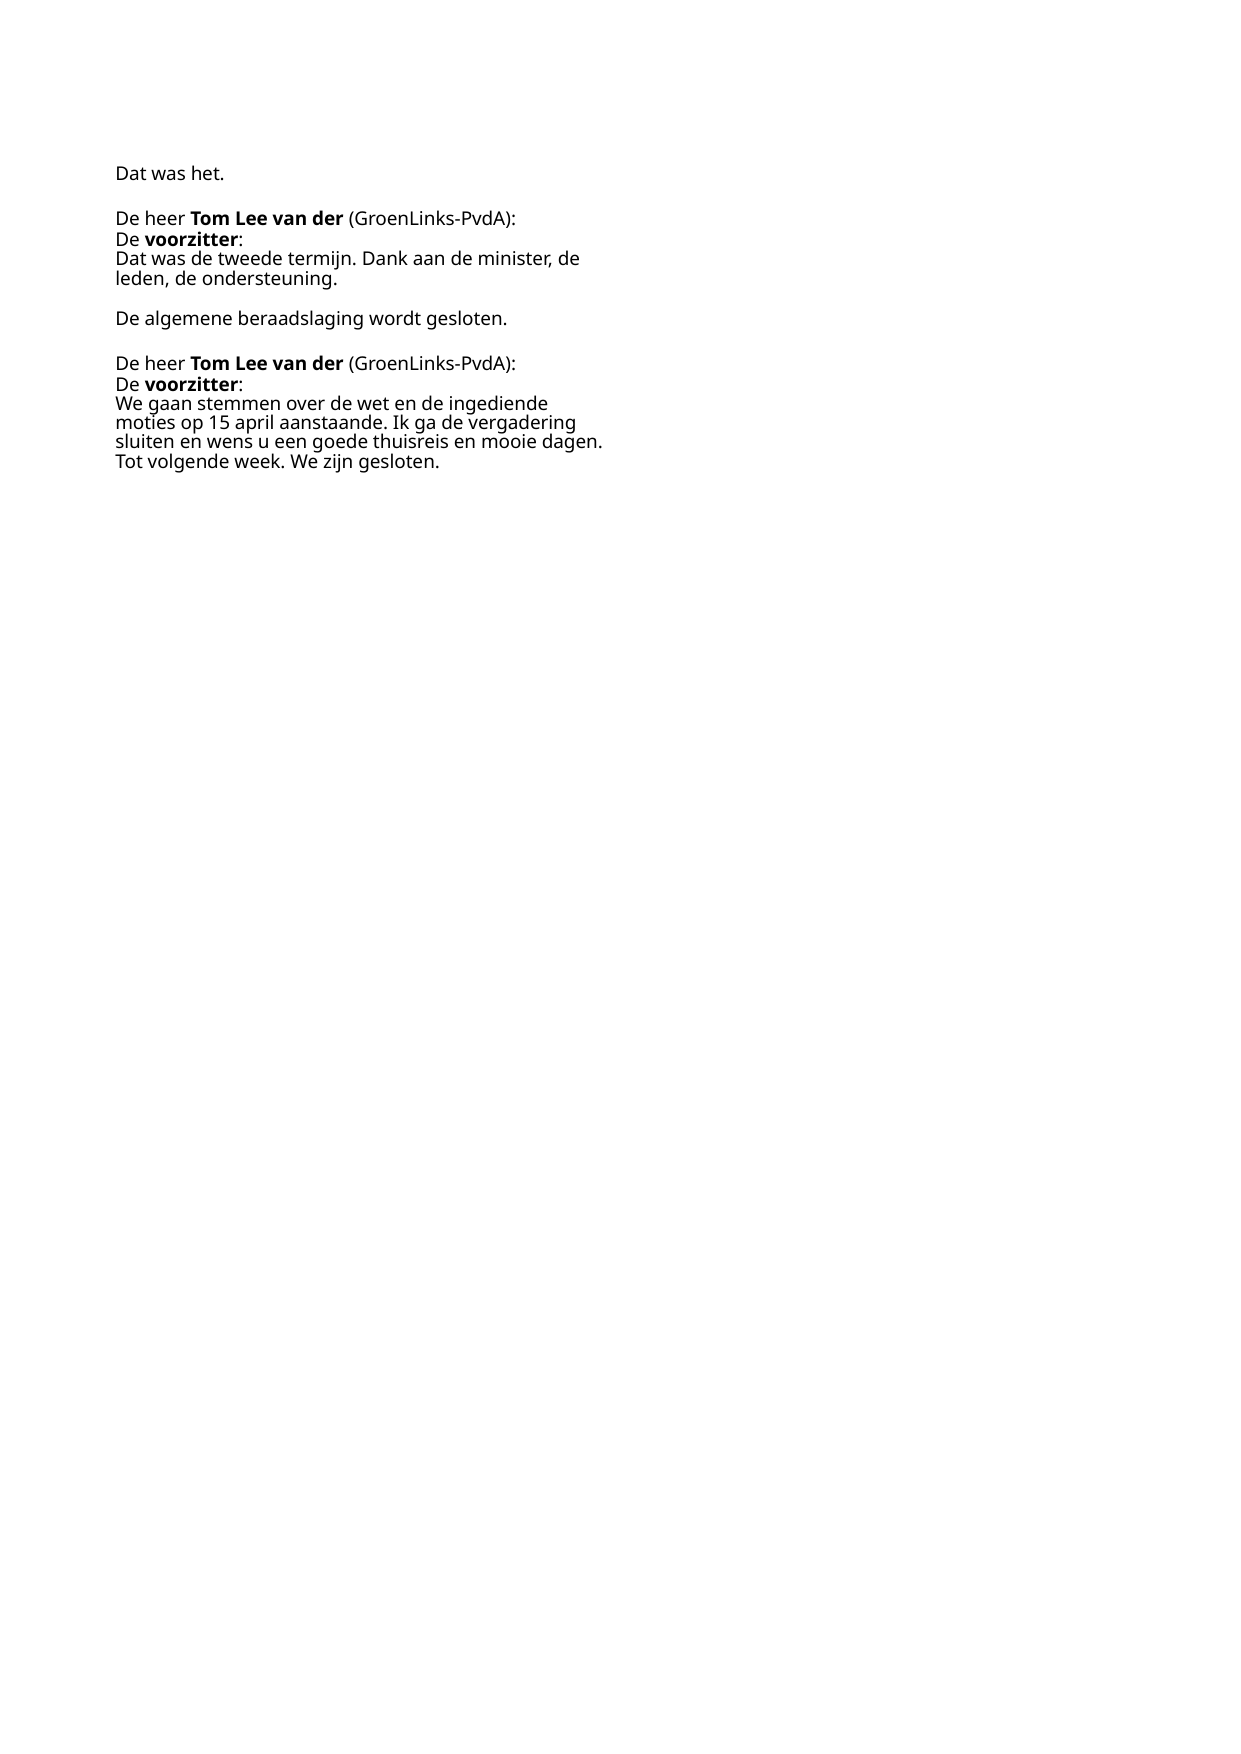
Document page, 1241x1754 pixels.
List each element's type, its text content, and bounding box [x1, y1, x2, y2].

text De heer Tom Lee van der (GroenLinks-PvdA): [115, 350, 605, 376]
text De algemene beraadslaging wordt gesloten. [115, 310, 605, 329]
text De voorzitter: [115, 376, 605, 395]
text De voorzitter: [115, 231, 605, 250]
text Dat was het. [115, 165, 605, 184]
text We gaan stemmen over de wet en de ingediende moties op 15 april aanstaande. Ik ga de vergadering sluiten en wens u een goede thuisreis en mooie dagen. Tot volgende week. We zijn gesloten. [115, 395, 605, 472]
text Dat was de tweede termijn. Dank aan de minister, de leden, de ondersteuning. [115, 250, 605, 289]
text De heer Tom Lee van der (GroenLinks-PvdA): [115, 205, 605, 231]
